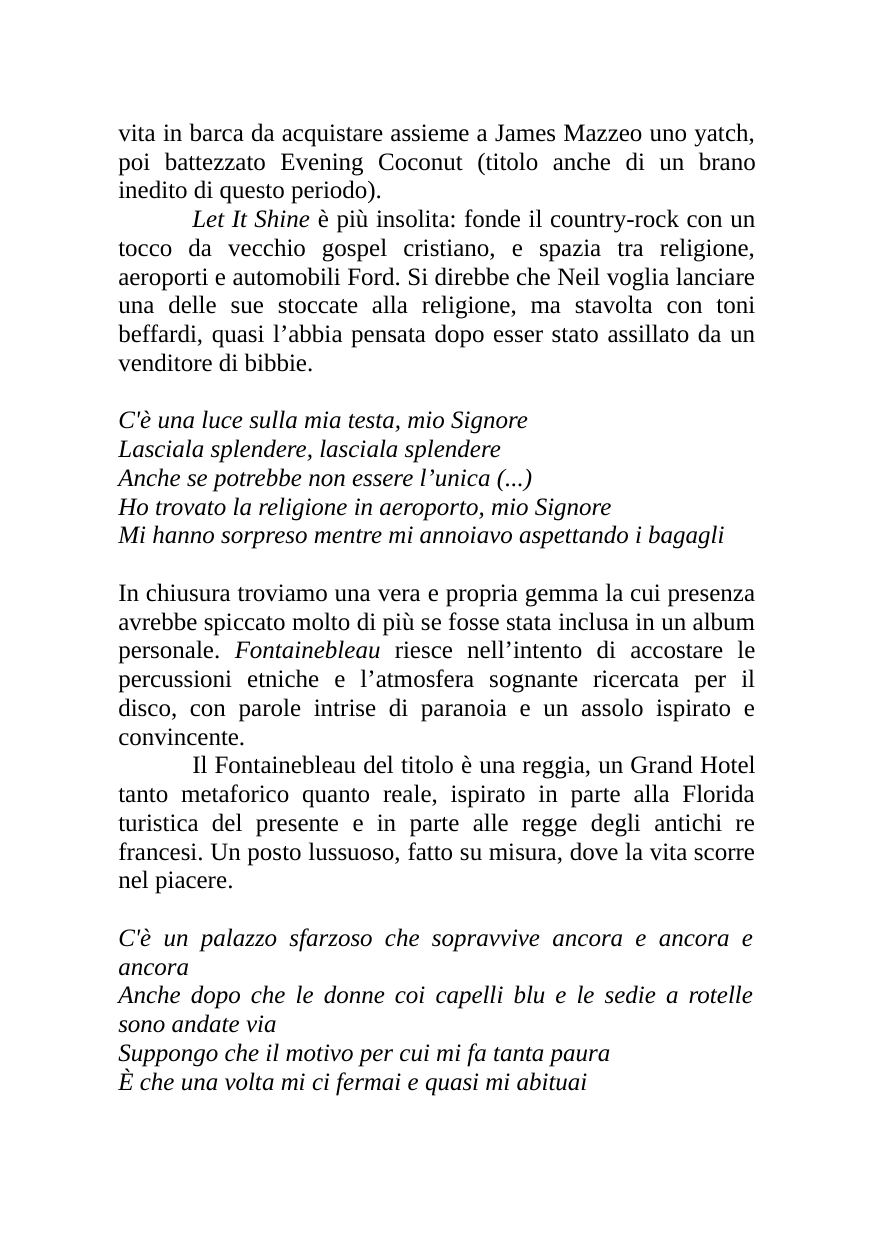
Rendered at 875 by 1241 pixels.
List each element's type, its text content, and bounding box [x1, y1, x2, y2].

text vita in barca da acquistare assieme a James Mazzeo uno yatch, poi battezzato Evening Coconut (titolo anche di un brano inedito di questo periodo). [118, 118, 756, 204]
text Suppongo che il motivo per cui mi fa tanta paura [118, 1038, 756, 1067]
subtitle C'è un palazzo sfarzoso che sopravvive ancora e ancora e ancora [118, 923, 756, 981]
subtitle C'è una luce sulla mia testa, mio Signore [118, 406, 756, 434]
text Let It Shine è più insolita: fonde il country-rock con un tocco da vecchio gospel cristiano, e spazia tra religione, aeroporti e automobili Ford. Si direbbe che Neil voglia lanciare una delle sue stoccate alla religione, ma stavolta con toni beffardi, quasi l’abbia pensata dopo esser stato assillato da un venditore di bibbie. [118, 204, 756, 377]
text Anche dopo che le donne coi capelli blu e le sedie a rotelle sono andate via [118, 981, 756, 1038]
subtitle Ho trovato la religione in aeroporto, mio Signore [118, 492, 756, 521]
text Il Fontainebleau del titolo è una reggia, un Grand Hotel tanto metaforico quanto reale, ispirato in parte alla Florida turistica del presente e in parte alle regge degli antichi re francesi. Un posto lussuoso, fatto su misura, dove la vita scorre nel piacere. [118, 751, 756, 894]
text In chiusura troviamo una vera e propria gemma la cui presenza avrebbe spiccato molto di più se fosse stata inclusa in un album personale. Fontainebleau riesce nell’intento di accostare le percussioni etniche e l’atmosfera sognante ricercata per il disco, con parole intrise di paranoia e un assolo ispirato e convincente. [118, 578, 756, 751]
text Lasciala splendere, lasciala splendere [118, 434, 756, 463]
text È che una volta mi ci fermai e quasi mi abituai [118, 1067, 756, 1096]
text Anche se potrebbe non essere l’unica (...) [118, 463, 756, 492]
text Mi hanno sorpreso mentre mi annoiavo aspettando i bagagli [118, 521, 756, 549]
